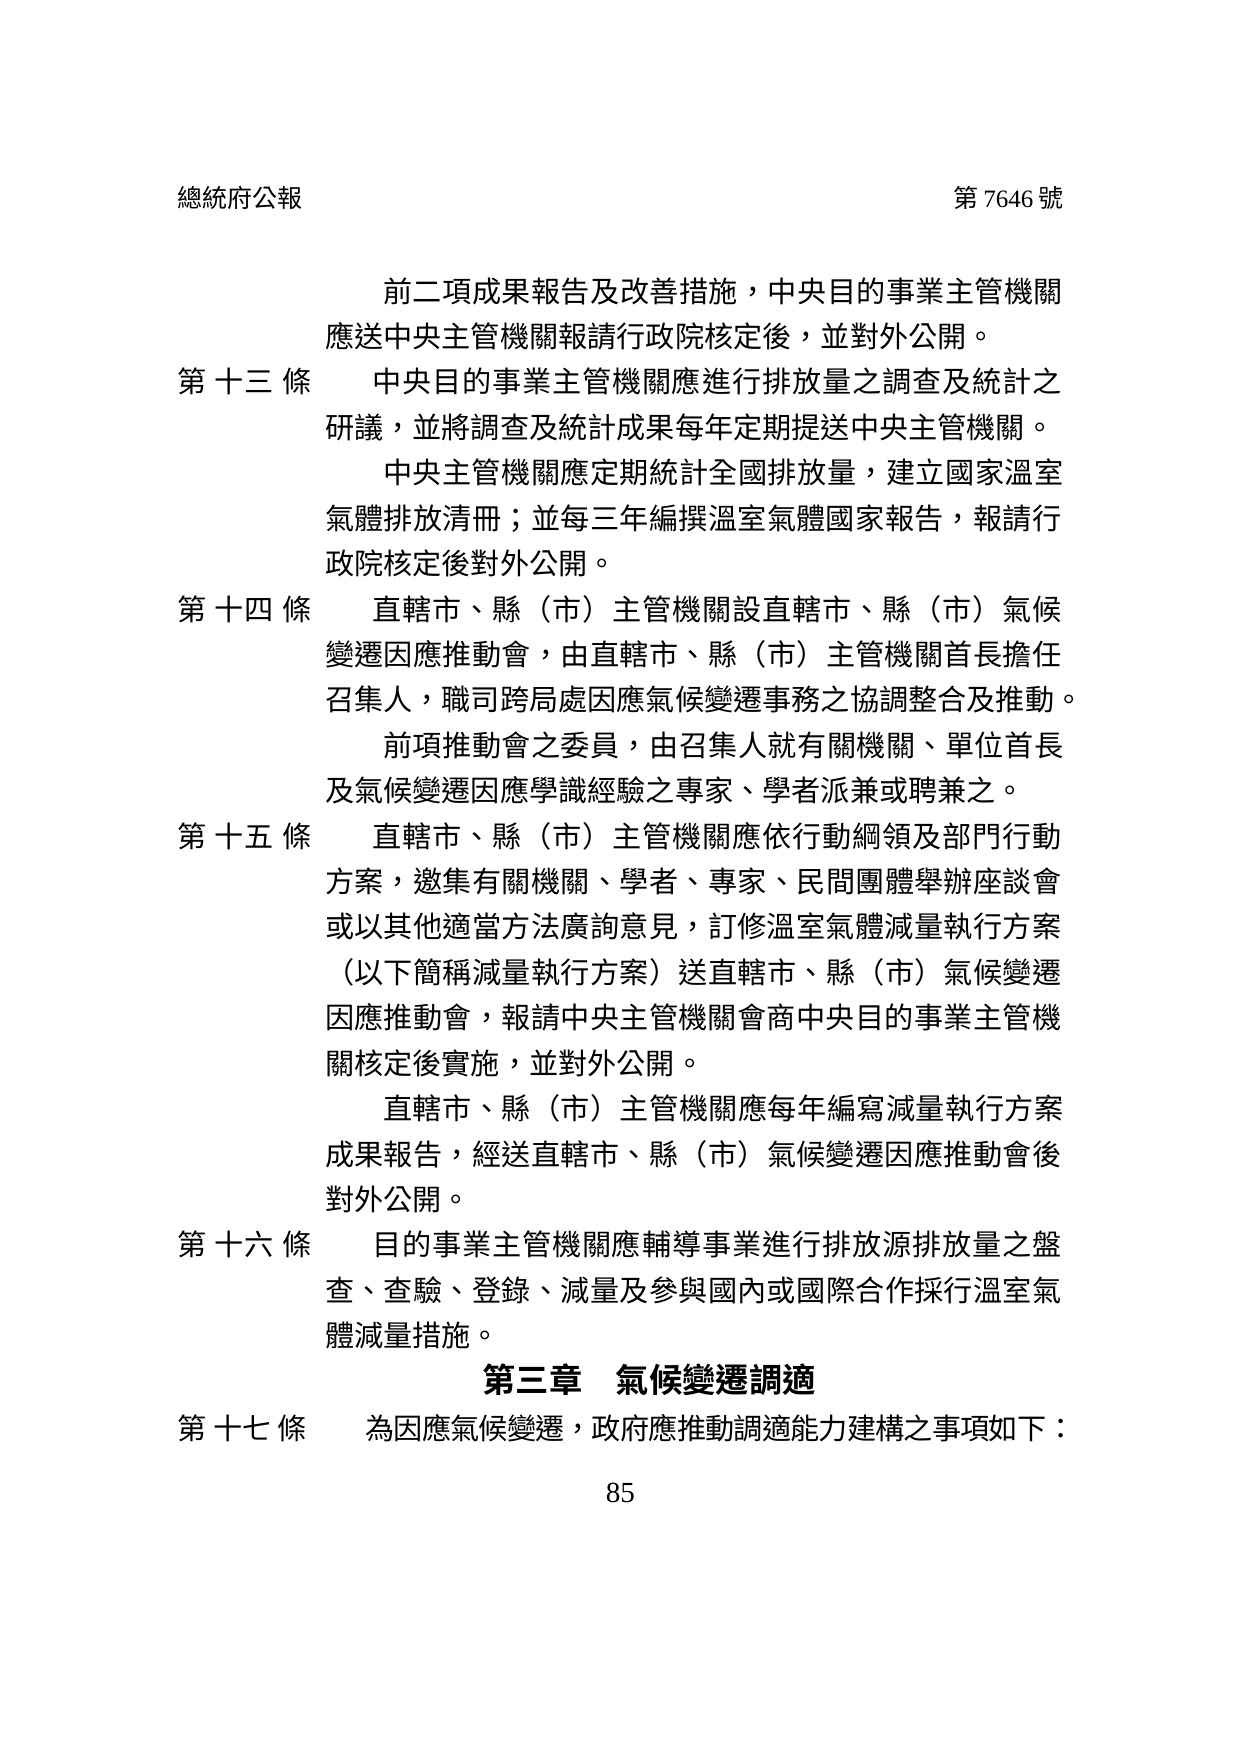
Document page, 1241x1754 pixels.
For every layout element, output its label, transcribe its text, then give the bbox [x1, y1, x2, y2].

text 第三章 氣候變遷調適 [482, 1356, 1063, 1402]
text 前二項成果報告及改善措施，中央目的事業主管機關應送中央主管機關報請行政院核定後，並對外公開。 [325, 266, 1063, 357]
text 直轄市、縣（市）主管機關應每年編寫減量執行方案成果報告，經送直轄市、縣（市）氣候變遷因應推動會後對外公開。 [325, 1083, 1063, 1219]
text 第 十三 條 中央目的事業主管機關應進行排放量之調查及統計之研議，並將調查及統計成果每年定期提送中央主管機關。 [177, 357, 1063, 447]
text 前項推動會之委員，由召集人就有關機關、單位首長及氣候變遷因應學識經驗之專家、學者派兼或聘兼之。 [325, 720, 1063, 811]
text 第 十四 條 直轄市、縣（市）主管機關設直轄市、縣（市）氣候變遷因應推動會，由直轄市、縣（市）主管機關首長擔任召集人，職司跨局處因應氣候變遷事務之協調整合及推動。 [177, 584, 1063, 720]
text 中央主管機關應定期統計全國排放量，建立國家溫室氣體排放清冊；並每三年編撰溫室氣體國家報告，報請行政院核定後對外公開。 [325, 447, 1063, 584]
text 第 十七 條 為因應氣候變遷，政府應推動調適能力建構之事項如下： [177, 1402, 1063, 1449]
text 第 十五 條 直轄市、縣（市）主管機關應依行動綱領及部門行動方案，邀集有關機關、學者、專家、民間團體舉辦座談會或以其他適當方法廣詢意見，訂修溫室氣體減量執行方案（以下簡稱減量執行方案）送直轄市、縣（市）氣候變遷因應推動會，報請中央主管機關會商中央目的事業主管機關核定後實施，並對外公開。 [177, 811, 1063, 1083]
text 第 十六 條 目的事業主管機關應輔導事業進行排放源排放量之盤查、查驗、登錄、減量及參與國內或國際合作採行溫室氣體減量措施。 [177, 1219, 1063, 1356]
